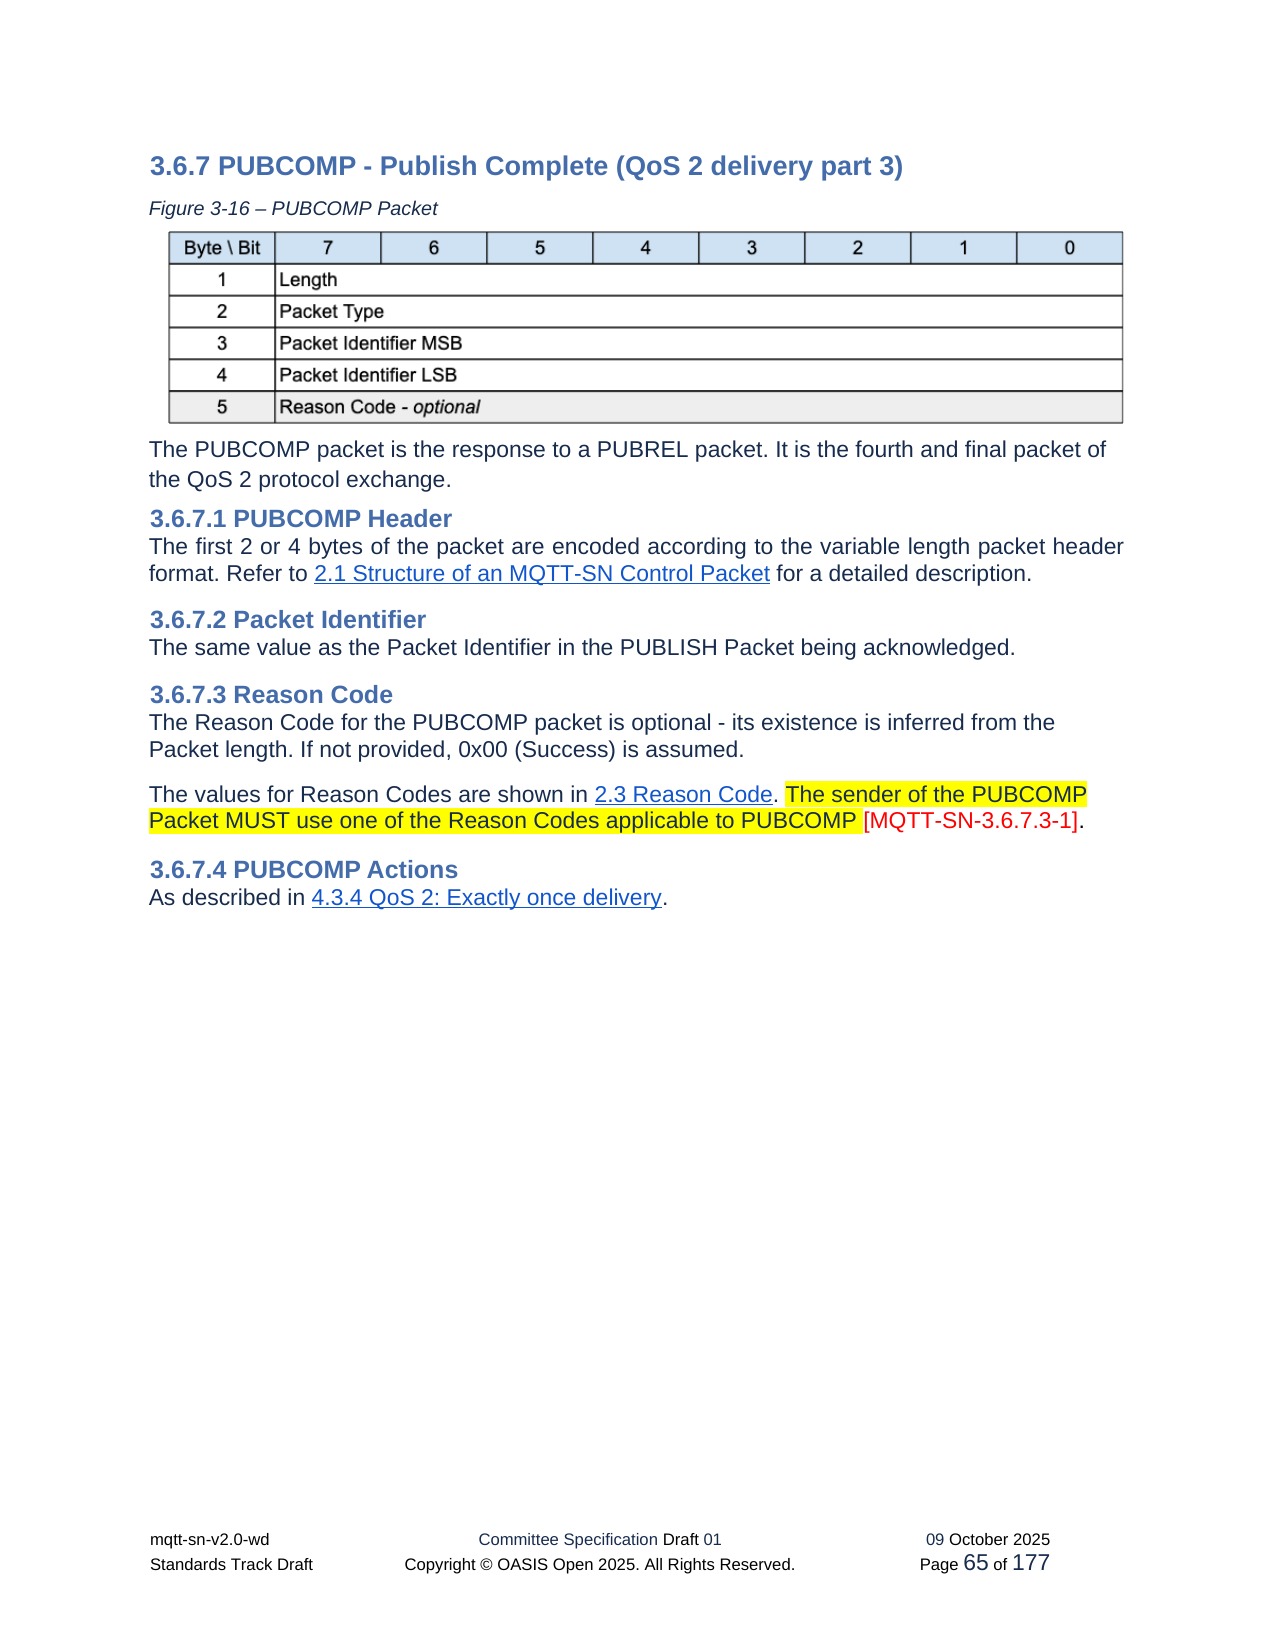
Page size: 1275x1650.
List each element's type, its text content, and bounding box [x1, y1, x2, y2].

text As described in 4.3.4 QoS 2: Exactly once delivery. [148, 884, 1124, 911]
text The first 2 or 4 bytes of the packet are encoded according to the variable length packet header format. Refer to 2.1 Structure of an MQTT-SN Control Packet for a detailed description. [148, 533, 1124, 586]
subtitle 3.6.7.4 PUBCOMP Actions [150, 855, 1124, 883]
subtitle 3.6.7.3 Reason Code [150, 680, 1124, 709]
subtitle 3.6.7.1 PUBCOMP Header [150, 504, 1124, 533]
text The same value as the Packet Identifier in the PUBLISH Packet being acknowledged. [148, 634, 1124, 660]
picture [148, 231, 1124, 424]
subtitle 3.6.7 PUBCOMP - Publish Complete (QoS 2 delivery part 3) [150, 150, 1124, 181]
subtitle 3.6.7.2 Packet Identifier [150, 605, 1124, 634]
text The PUBCOMP packet is the response to a PUBREL packet. It is the fourth and final packet of the QoS 2 protocol exchange. [148, 436, 1124, 492]
text The values for Reason Codes are shown in 2.3 Reason Code. The sender of the PUBCOMP Packet MUST use one of the Reason Codes applicable to PUBCOMP [MQTT-SN-3.6.7.3-1]. [148, 781, 1124, 834]
text The Reason Code for the PUBCOMP packet is optional - its existence is inferred from the Packet length. If not provided, 0x00 (Success) is assumed. [148, 709, 1124, 762]
text Figure 3-16 – PUBCOMP Packet [148, 197, 1124, 220]
